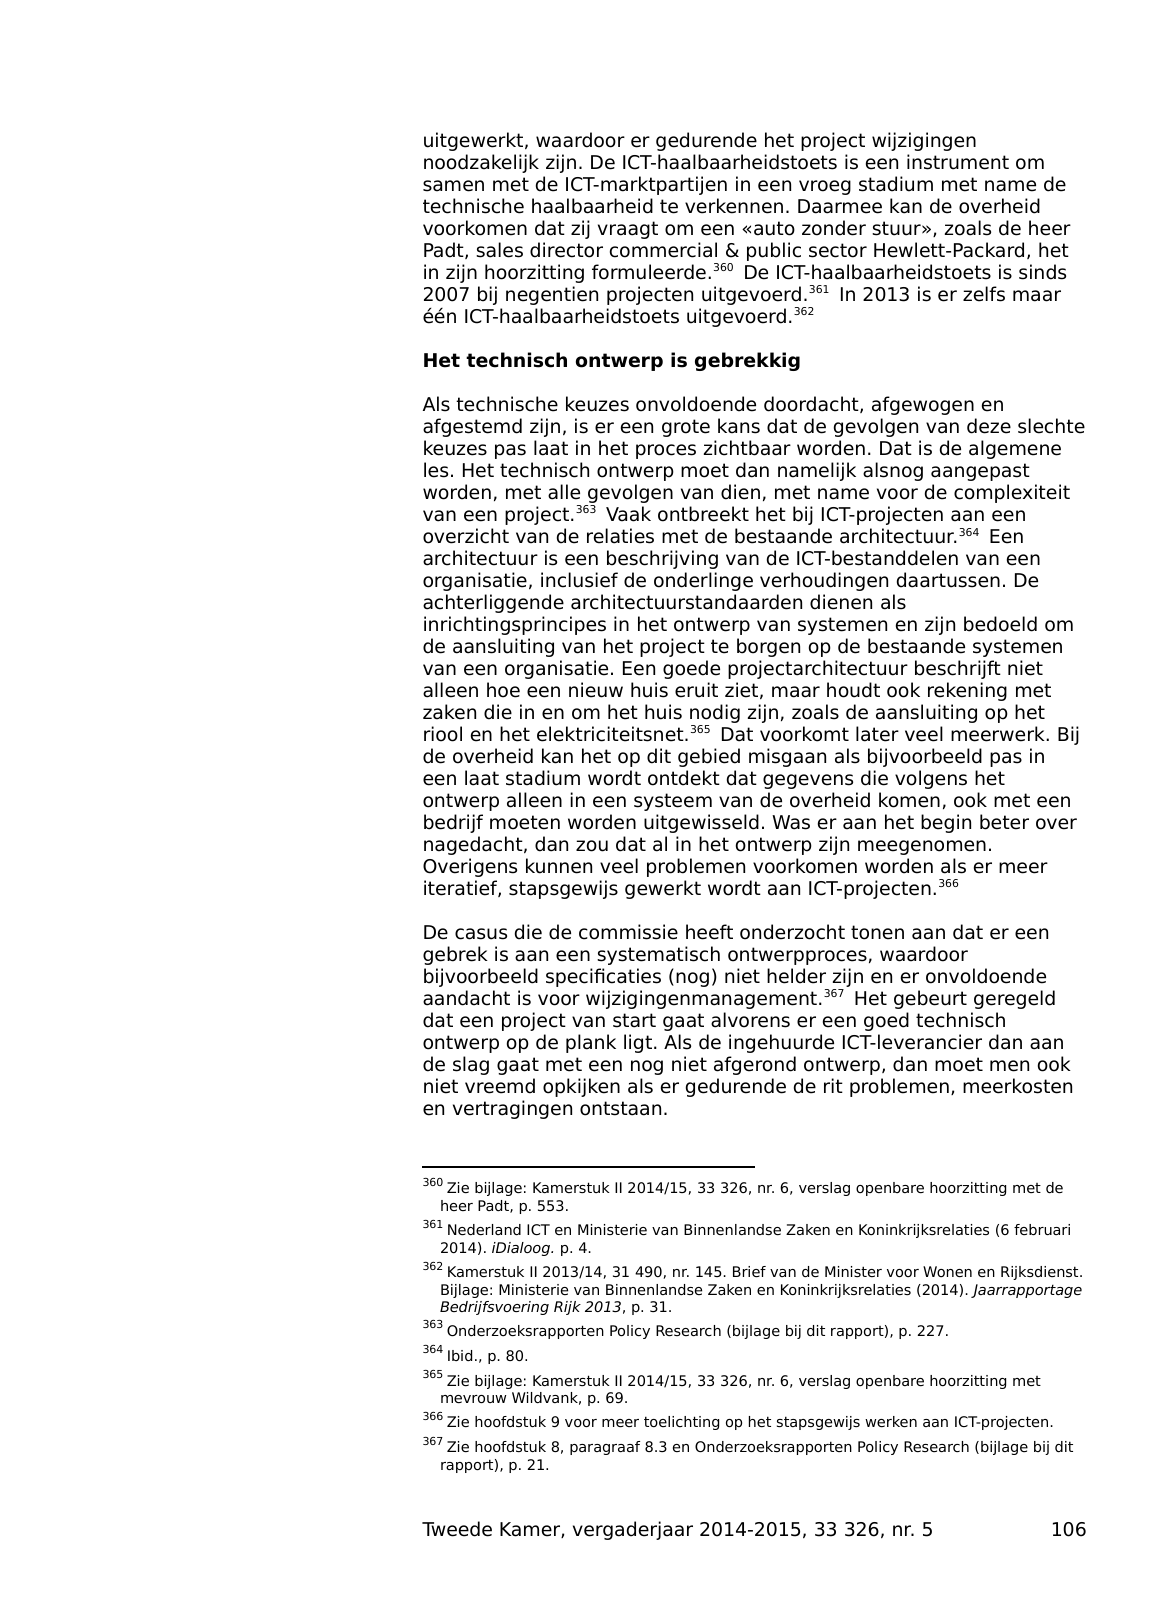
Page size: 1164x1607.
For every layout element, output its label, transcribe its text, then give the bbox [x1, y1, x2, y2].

text Onderzoeksrapporten Policy Research (bijlage bij dit rapport), p. 227. [422, 1318, 1087, 1341]
text De casus die de commissie heeft onderzocht tonen aan dat er een gebrek is aan een systematisch ontwerpproces, waardoor bijvoorbeeld specificaties (nog) niet helder zijn en er onvoldoende aandacht is voor wijzigingenmanagement. Het gebeurt geregeld dat een project van start gaat alvorens er een goed technisch ontwerp op de plank ligt. Als de ingehuurde ICT-leverancier dan aan de slag gaat met een nog niet afgerond ontwerp, dan moet men ook niet vreemd opkijken als er gedurende de rit problemen, meerkosten en vertragingen ontstaan. [422, 922, 1087, 1119]
subtitle Het technisch ontwerp is gebrekkig [422, 350, 1087, 372]
text uitgewerkt, waardoor er gedurende het project wijzigingen noodzakelijk zijn. De ICT-haalbaarheidstoets is een instrument om samen met de ICT-marktpartijen in een vroeg stadium met name de technische haalbaarheid te verkennen. Daarmee kan de overheid voorkomen dat zij vraagt om een «auto zonder stuur», zoals de heer Padt, sales director commercial & public sector Hewlett-Packard, het in zijn hoorzitting formuleerde. De ICT-haalbaarheidstoets is sinds 2007 bij negentien projecten uitgevoerd. In 2013 is er zelfs maar één ICT-haalbaarheidstoets uitgevoerd. [422, 130, 1087, 328]
text Als technische keuzes onvoldoende doordacht, afgewogen en afgestemd zijn, is er een grote kans dat de gevolgen van deze slechte keuzes pas laat in het proces zichtbaar worden. Dat is de algemene les. Het technisch ontwerp moet dan namelijk alsnog aangepast worden, met alle gevolgen van dien, met name voor de complexiteit van een project. Vaak ontbreekt het bij ICT-projecten aan een overzicht van de relaties met de bestaande architectuur. Een architectuur is een beschrijving van de ICT-bestanddelen van een organisatie, inclusief de onderlinge verhoudingen daartussen. De achterliggende architectuurstandaarden dienen als inrichtingsprincipes in het ontwerp van systemen en zijn bedoeld om de aansluiting van het project te borgen op de bestaande systemen van een organisatie. Een goede projectarchitectuur beschrijft niet alleen hoe een nieuw huis eruit ziet, maar houdt ook rekening met zaken die in en om het huis nodig zijn, zoals de aansluiting op het riool en het elektriciteitsnet. Dat voorkomt later veel meerwerk. Bij de overheid kan het op dit gebied misgaan als bijvoorbeeld pas in een laat stadium wordt ontdekt dat gegevens die volgens het ontwerp alleen in een systeem van de overheid komen, ook met een bedrijf moeten worden uitgewisseld. Was er aan het begin beter over nagedacht, dan zou dat al in het ontwerp zijn meegenomen. Overigens kunnen veel problemen voorkomen worden als er meer iteratief, stapsgewijs gewerkt wordt aan ICT-projecten. [422, 394, 1087, 899]
text Zie hoofdstuk 8, paragraaf 8.3 en Onderzoeksrapporten Policy Research (bijlage bij dit rapport), p. 21. [422, 1435, 1087, 1474]
text Zie bijlage: Kamerstuk II 2014/15, 33 326, nr. 6, verslag openbare hoorzitting met mevrouw Wildvank, p. 69. [422, 1368, 1087, 1407]
text Zie hoofdstuk 9 voor meer toelichting op het stapsgewijs werken aan ICT-projecten. [422, 1410, 1087, 1432]
text Kamerstuk II 2013/14, 31 490, nr. 145. Brief van de Minister voor Wonen en Rijksdienst. Bijlage: Ministerie van Binnenlandse Zaken en Koninkrijksrelaties (2014). Jaarrapportage Bedrijfsvoering Rijk 2013, p. 31. [422, 1260, 1087, 1316]
text Ibid., p. 80. [422, 1343, 1087, 1366]
text Zie bijlage: Kamerstuk II 2014/15, 33 326, nr. 6, verslag openbare hoorzitting met de heer Padt, p. 553. [422, 1176, 1087, 1215]
text Nederland ICT en Ministerie van Binnenlandse Zaken en Koninkrijksrelaties (6 februari 2014). iDialoog. p. 4. [422, 1218, 1087, 1257]
